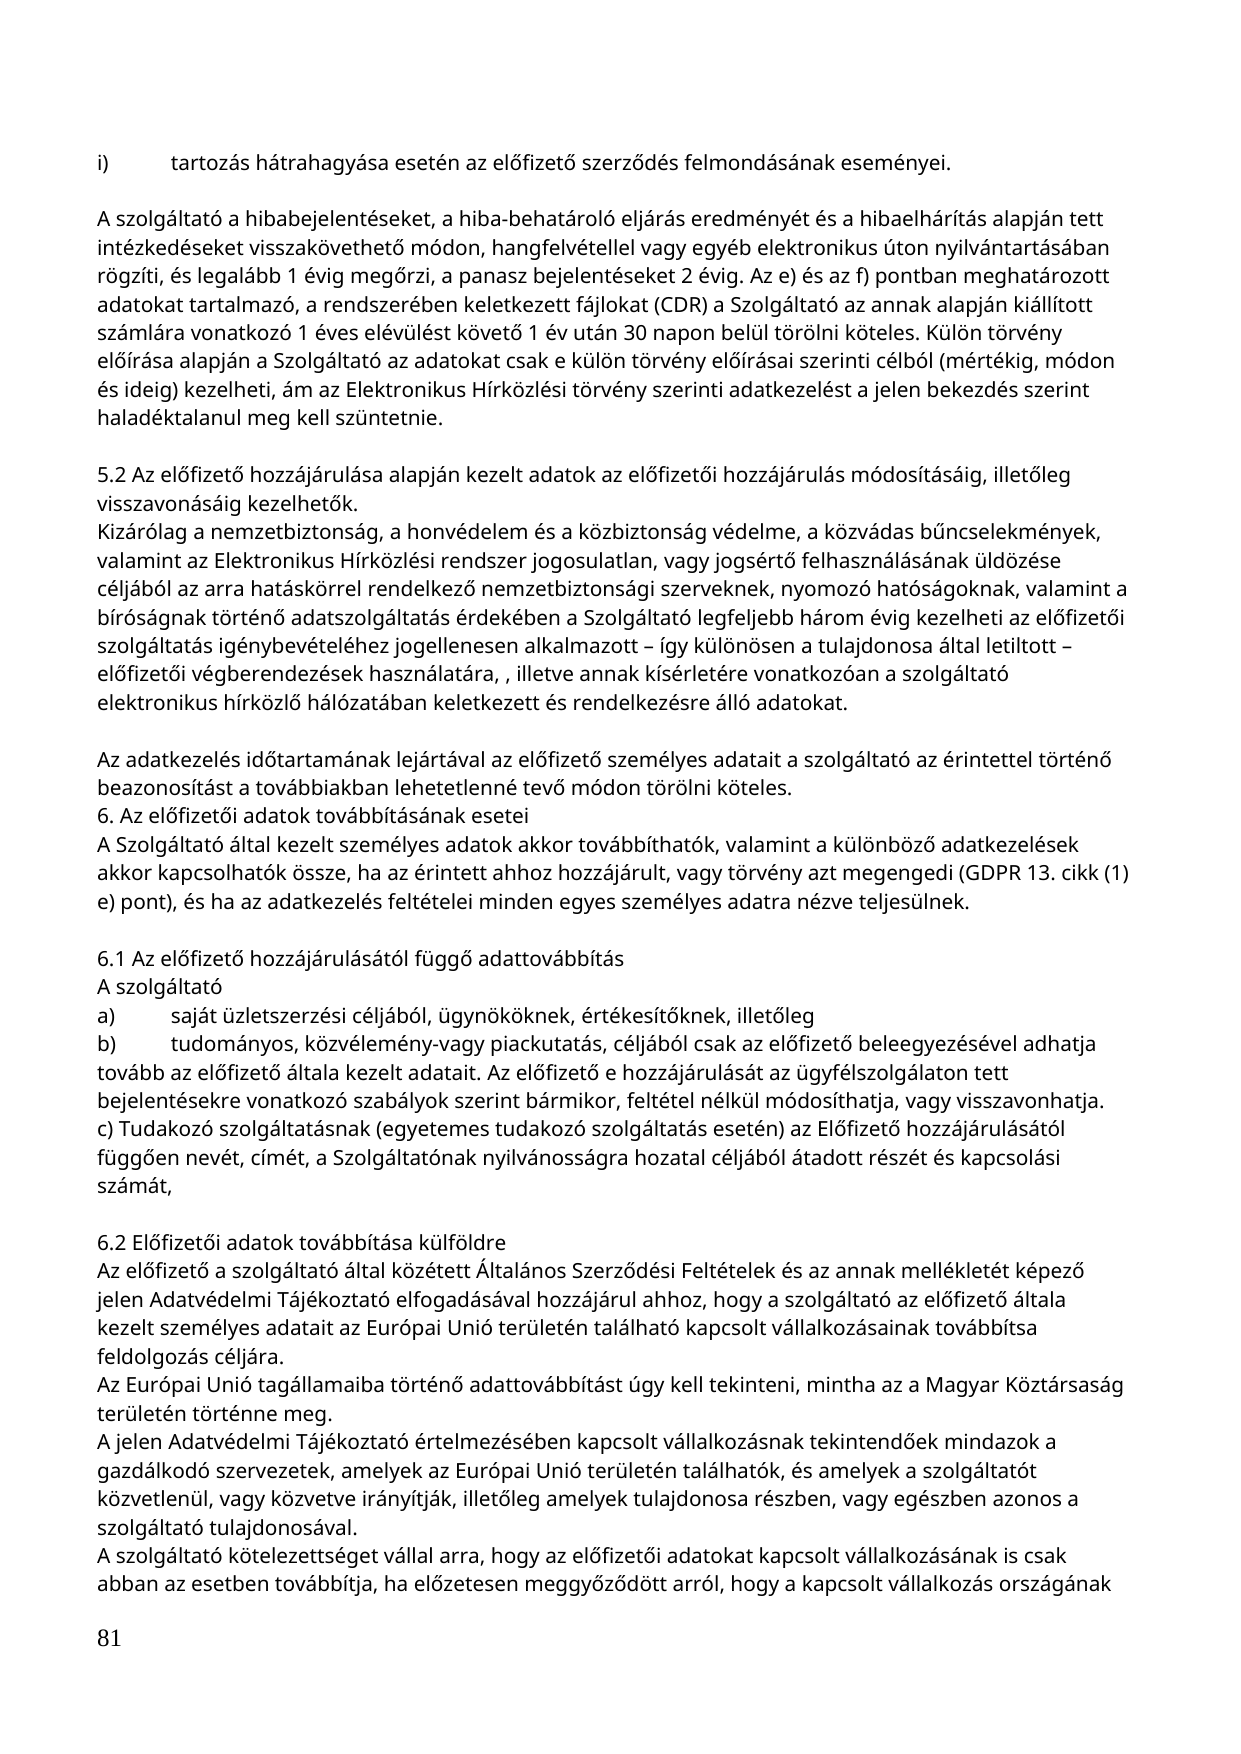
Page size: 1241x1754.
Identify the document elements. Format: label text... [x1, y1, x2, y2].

text Az előfizető a szolgáltató által közétett Általános Szerződési Feltételek és az annak mellékletét képező jelen Adatvédelmi Tájékoztató elfogadásával hozzájárul ahhoz, hogy a szolgáltató az előfizető általa kezelt személyes adatait az Európai Unió területén található kapcsolt vállalkozásainak továbbítsa feldolgozás céljára. [97, 1257, 1130, 1370]
text A jelen Adatvédelmi Tájékoztató értelmezésében kapcsolt vállalkozásnak tekintendőek mindazok a gazdálkodó szervezetek, amelyek az Európai Unió területén találhatók, és amelyek a szolgáltatót közvetlenül, vagy közvetve irányítják, illetőleg amelyek tulajdonosa részben, vagy egészben azonos a szolgáltató tulajdonosával. [97, 1427, 1130, 1541]
text Az Európai Unió tagállamaiba történő adattovábbítást úgy kell tekinteni, mintha az a Magyar Köztársaság területén történne meg. [97, 1370, 1130, 1427]
text A szolgáltató [97, 972, 1130, 1001]
text 5.2 Az előfizető hozzájárulása alapján kezelt adatok az előfizetői hozzájárulás módosításáig, illetőleg visszavonásáig kezelhetők. [97, 460, 1130, 517]
text A Szolgáltató által kezelt személyes adatok akkor továbbíthatók, valamint a különböző adatkezelések akkor kapcsolhatók össze, ha az érintett ahhoz hozzájárult, vagy törvény azt megengedi (GDPR 13. cikk (1) e) pont), és ha az adatkezelés feltételei minden egyes személyes adatra nézve teljesülnek. [97, 830, 1130, 915]
text a) saját üzletszerzési céljából, ügynököknek, értékesítőknek, illetőleg [97, 1001, 1130, 1029]
text 6. Az előfizetői adatok továbbításának esetei [97, 802, 1130, 830]
text A szolgáltató kötelezettséget vállal arra, hogy az előfizetői adatokat kapcsolt vállalkozásának is csak abban az esetben továbbítja, ha előzetesen meggyőződött arról, hogy a kapcsolt vállalkozás országának [97, 1541, 1130, 1598]
text 6.2 Előfizetői adatok továbbítása külföldre [97, 1228, 1130, 1257]
text b) tudományos, közvélemény-vagy piackutatás, céljából csak az előfizető beleegyezésével adhatja tovább az előfizető általa kezelt adatait. Az előfizető e hozzájárulását az ügyfélszolgálaton tett bejelentésekre vonatkozó szabályok szerint bármikor, feltétel nélkül módosíthatja, vagy visszavonhatja. [97, 1029, 1130, 1114]
text c) Tudakozó szolgáltatásnak (egyetemes tudakozó szolgáltatás esetén) az Előfizető hozzájárulásától függően nevét, címét, a Szolgáltatónak nyilvánosságra hozatal céljából átadott részét és kapcsolási számát, [97, 1114, 1130, 1200]
text 6.1 Az előfizető hozzájárulásától függő adattovábbítás [97, 944, 1130, 972]
text A szolgáltató a hibabejelentéseket, a hiba-behatároló eljárás eredményét és a hibaelhárítás alapján tett intézkedéseket visszakövethető módon, hangfelvétellel vagy egyéb elektronikus úton nyilvántartásában rögzíti, és legalább 1 évig megőrzi, a panasz bejelentéseket 2 évig. Az e) és az f) pontban meghatározott adatokat tartalmazó, a rendszerében keletkezett fájlokat (CDR) a Szolgáltató az annak alapján kiállított számlára vonatkozó 1 éves elévülést követő 1 év után 30 napon belül törölni köteles. Külön törvény előírása alapján a Szolgáltató az adatokat csak e külön törvény előírásai szerinti célból (mértékig, módon és ideig) kezelheti, ám az Elektronikus Hírközlési törvény szerinti adatkezelést a jelen bekezdés szerint haladéktalanul meg kell szüntetnie. [97, 204, 1130, 432]
text Az adatkezelés időtartamának lejártával az előfizető személyes adatait a szolgáltató az érintettel történő beazonosítást a továbbiakban lehetetlenné tevő módon törölni köteles. [97, 745, 1130, 802]
text Kizárólag a nemzetbiztonság, a honvédelem és a közbiztonság védelme, a közvádas bűncselekmények, valamint az Elektronikus Hírközlési rendszer jogosulatlan, vagy jogsértő felhasználásának üldözése céljából az arra hatáskörrel rendelkező nemzetbiztonsági szerveknek, nyomozó hatóságoknak, valamint a bíróságnak történő adatszolgáltatás érdekében a Szolgáltató legfeljebb három évig kezelheti az előfizetői szolgáltatás igénybevételéhez jogellenesen alkalmazott – így különösen a tulajdonosa által letiltott – előfizetői végberendezések használatára, , illetve annak kísérletére vonatkozóan a szolgáltató elektronikus hírközlő hálózatában keletkezett és rendelkezésre álló adatokat. [97, 517, 1130, 716]
text i) tartozás hátrahagyása esetén az előfizető szerződés felmondásának eseményei. [97, 148, 1130, 176]
